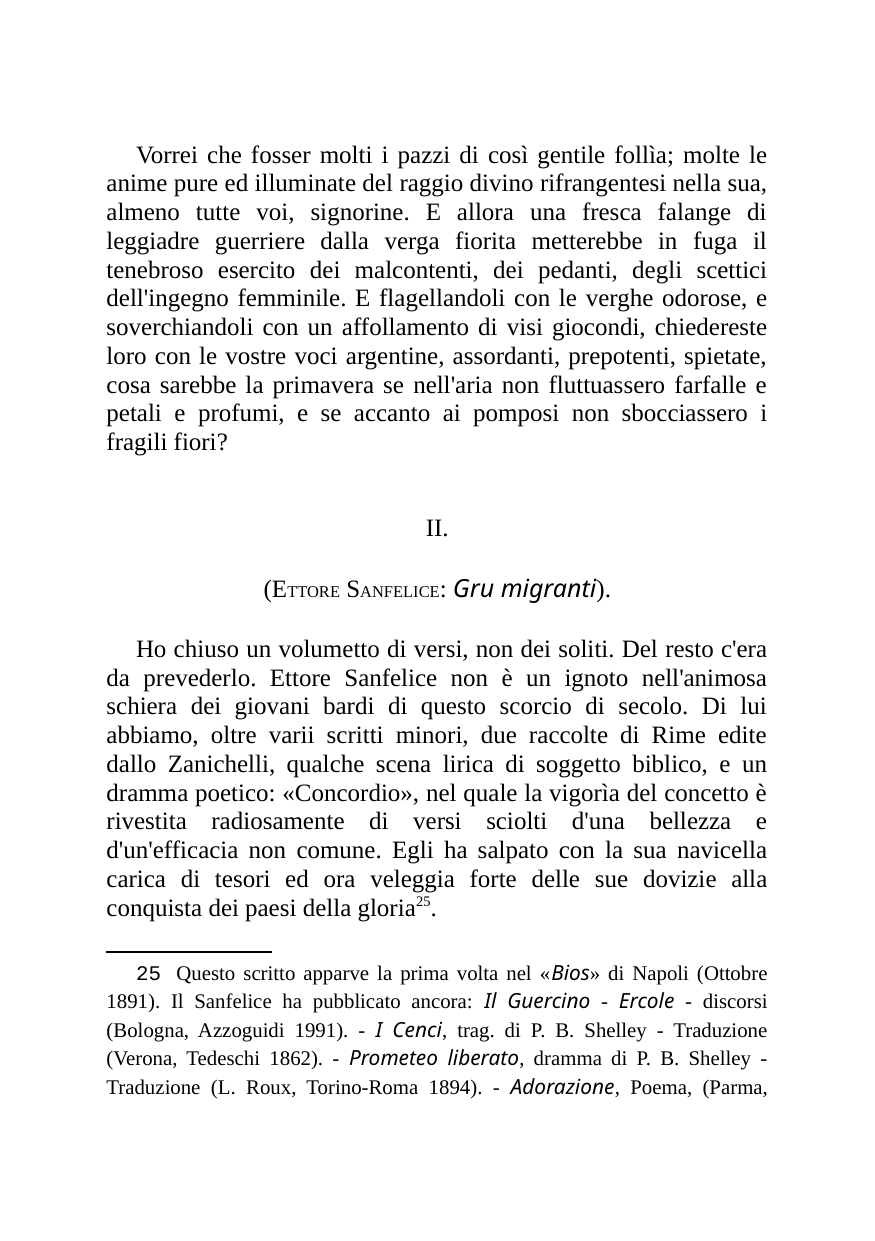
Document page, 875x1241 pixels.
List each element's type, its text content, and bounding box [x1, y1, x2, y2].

text Ho chiuso un volumetto di versi, non dei soliti. Del resto c'era da prevederlo. Ettore Sanfelice non è un ignoto nell'animosa schiera dei giovani bardi di questo scorcio di secolo. Di lui abbiamo, oltre varii scritti minori, due raccolte di Rime edite dallo Zanichelli, qualche scena lirica di soggetto biblico, e un dramma poetico: «Concordio», nel quale la vigorìa del concetto è rivestita radiosamente di versi sciolti d'una bellezza e d'un'efficacia non comune. Egli ha salpato con la sua navicella carica di tesori ed ora veleggia forte delle sue dovizie alla conquista dei paesi della gloria. [106, 634, 768, 921]
text (Ettore Sanfelice: Gru migranti). [106, 571, 768, 605]
text II. [106, 513, 768, 542]
text Questo scritto apparve la prima volta nel «Bios» di Napoli (Ottobre 1891). Il Sanfelice ha pubblicato ancora: Il Guercino - Ercole - discorsi (Bologna, Azzoguidi 1991). - I Cenci, trag. di P. B. Shelley - Traduzione (Verona, Tedeschi 1862). - Prometeo liberato, dramma di P. B. Shelley - Traduzione (L. Roux, Torino-Roma 1894). - Adorazione, Poema, (Parma, [106, 958, 768, 1100]
text Vorrei che fosser molti i pazzi di così gentile follìa; molte le anime pure ed illuminate del raggio divino rifrangentesi nella sua, almeno tutte voi, signorine. E allora una fresca falange di leggiadre guerriere dalla verga fiorita metterebbe in fuga il tenebroso esercito dei malcontenti, dei pedanti, degli scettici dell'ingegno femminile. E flagellandoli con le verghe odorose, e soverchiandoli con un affollamento di visi giocondi, chiedereste loro con le vostre voci argentine, assordanti, prepotenti, spietate, cosa sarebbe la primavera se nell'aria non fluttuassero farfalle e petali e profumi, e se accanto ai pomposi non sbocciassero i fragili fiori? [106, 140, 768, 456]
